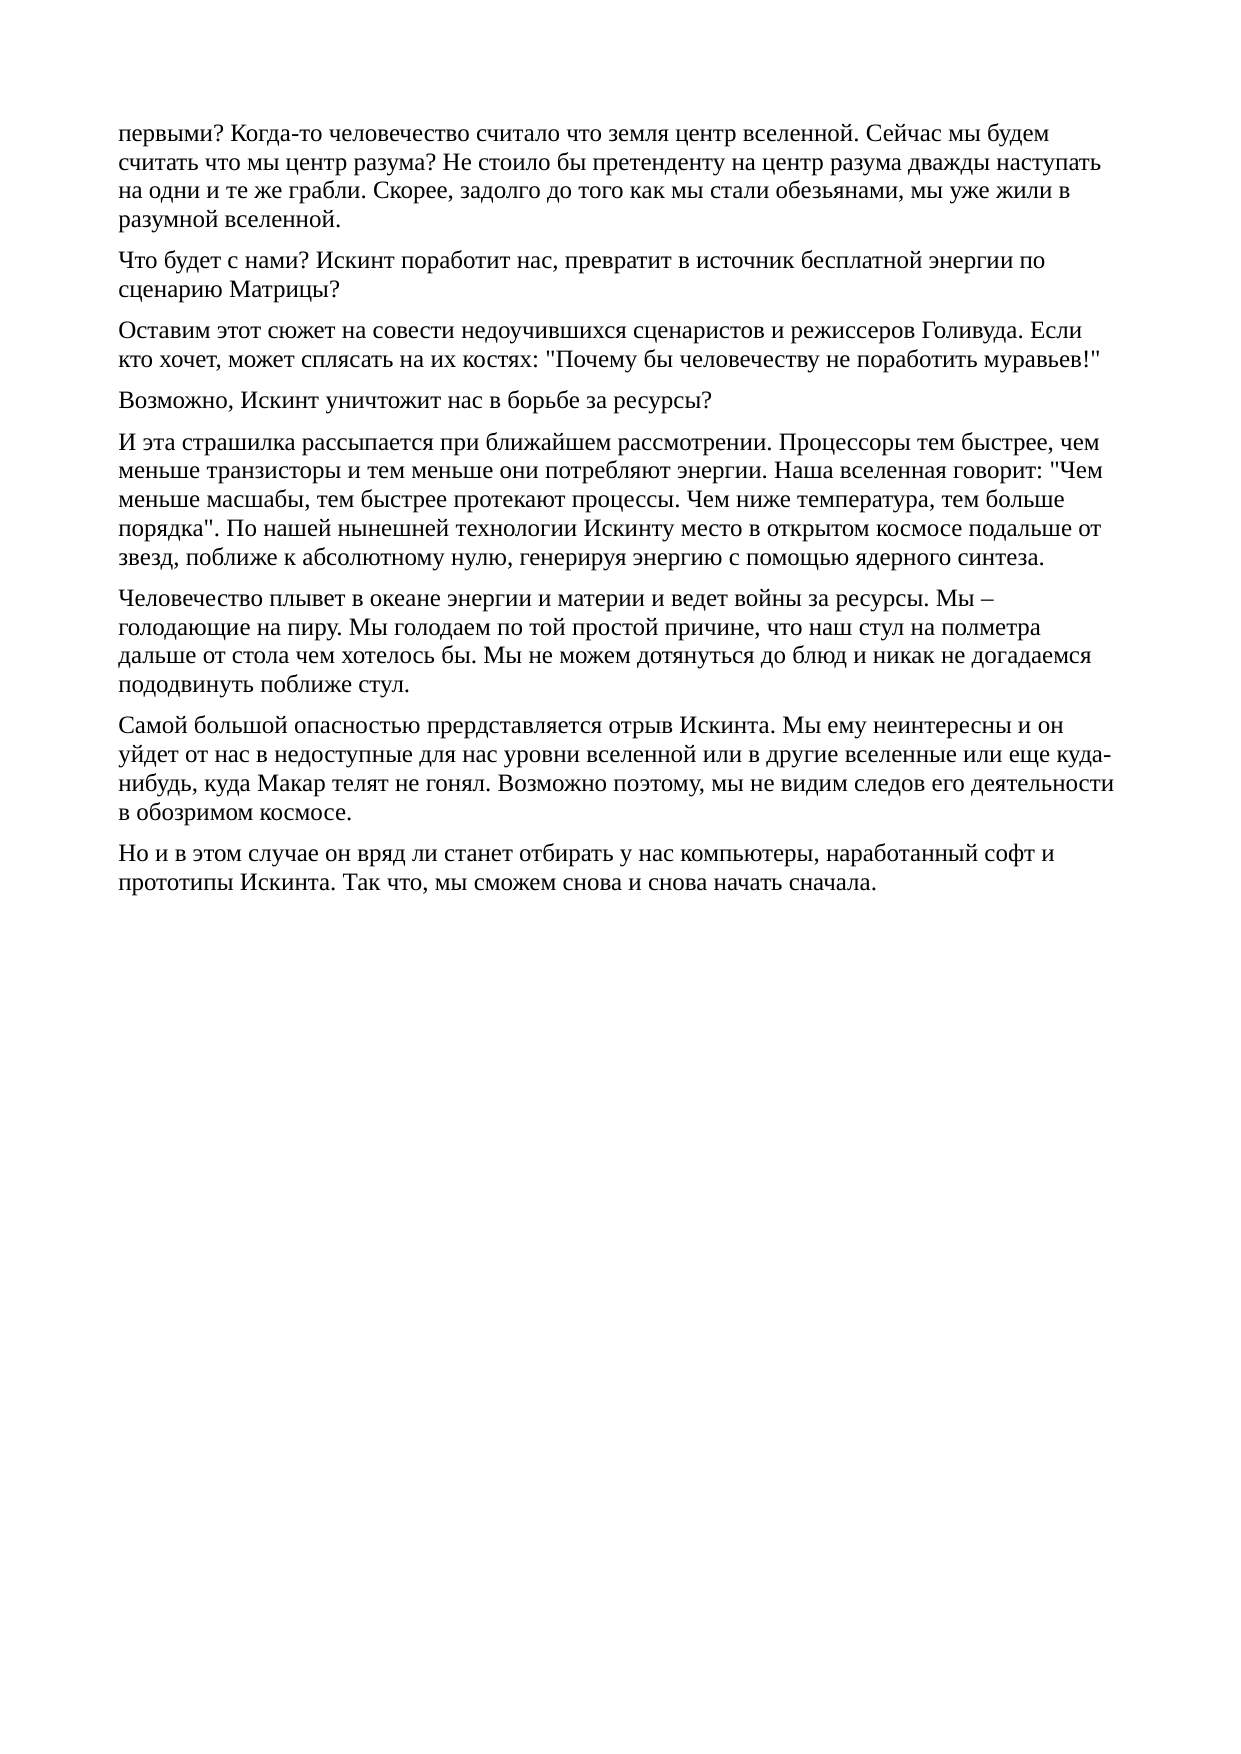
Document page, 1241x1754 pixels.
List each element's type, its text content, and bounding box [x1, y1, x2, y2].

text первыми? Когда-то человечество считало что земля центр вселенной. Сейчас мы будем считать что мы центр разума? Не стоило бы претенденту на центр разума дважды наступать на одни и те же грабли. Скорее, задолго до того как мы стали обезьянами, мы уже жили в разумной вселенной. [118, 118, 1122, 233]
text И эта страшилка рассыпается при ближайшем рассмотрении. Процессоры тем быстрее, чем меньше транзисторы и тем меньше они потребляют энергии. Наша вселенная говорит: "Чем меньше масшабы, тем быстрее протекают процессы. Чем ниже температура, тем больше порядка". По нашей нынешней технологии Искинту место в открытом космосе подальше от звезд, поближе к абсолютному нулю, генерируя энергию с помощью ядерного синтеза. [118, 427, 1122, 571]
text Человечество плывет в океане энергии и материи и ведет войны за ресурсы. Мы – голодающие на пиру. Мы голодаем по той простой причине, что наш стул на полметра дальше от стола чем хотелось бы. Мы не можем дотянуться до блюд и никак не догадаемся пододвинуть поближе стул. [118, 583, 1122, 698]
text Но и в этом случае он вряд ли станет отбирать у нас компьютеры, наработанный софт и прототипы Искинта. Так что, мы сможем снова и снова начать сначала. [118, 838, 1122, 896]
text Оставим этот сюжет на совести недоучившихся сценаристов и режиссеров Голивуда. Если кто хочет, может сплясать на их костях: "Почему бы человечеству не поработить муравьев!" [118, 316, 1122, 373]
text Что будет с нами? Искинт поработит нас, превратит в источник бесплатной энергии по сценарию Матрицы? [118, 246, 1122, 303]
text Самой большой опасностью прердставляется отрыв Искинта. Мы ему неинтересны и он уйдет от нас в недоступные для нас уровни вселенной или в другие вселенные или еще куда-нибудь, куда Макар телят не гонял. Возможно поэтому, мы не видим следов его деятельности в обозримом космосе. [118, 711, 1122, 826]
text Возможно, Искинт уничтожит нас в борьбе за ресурсы? [118, 386, 1122, 414]
